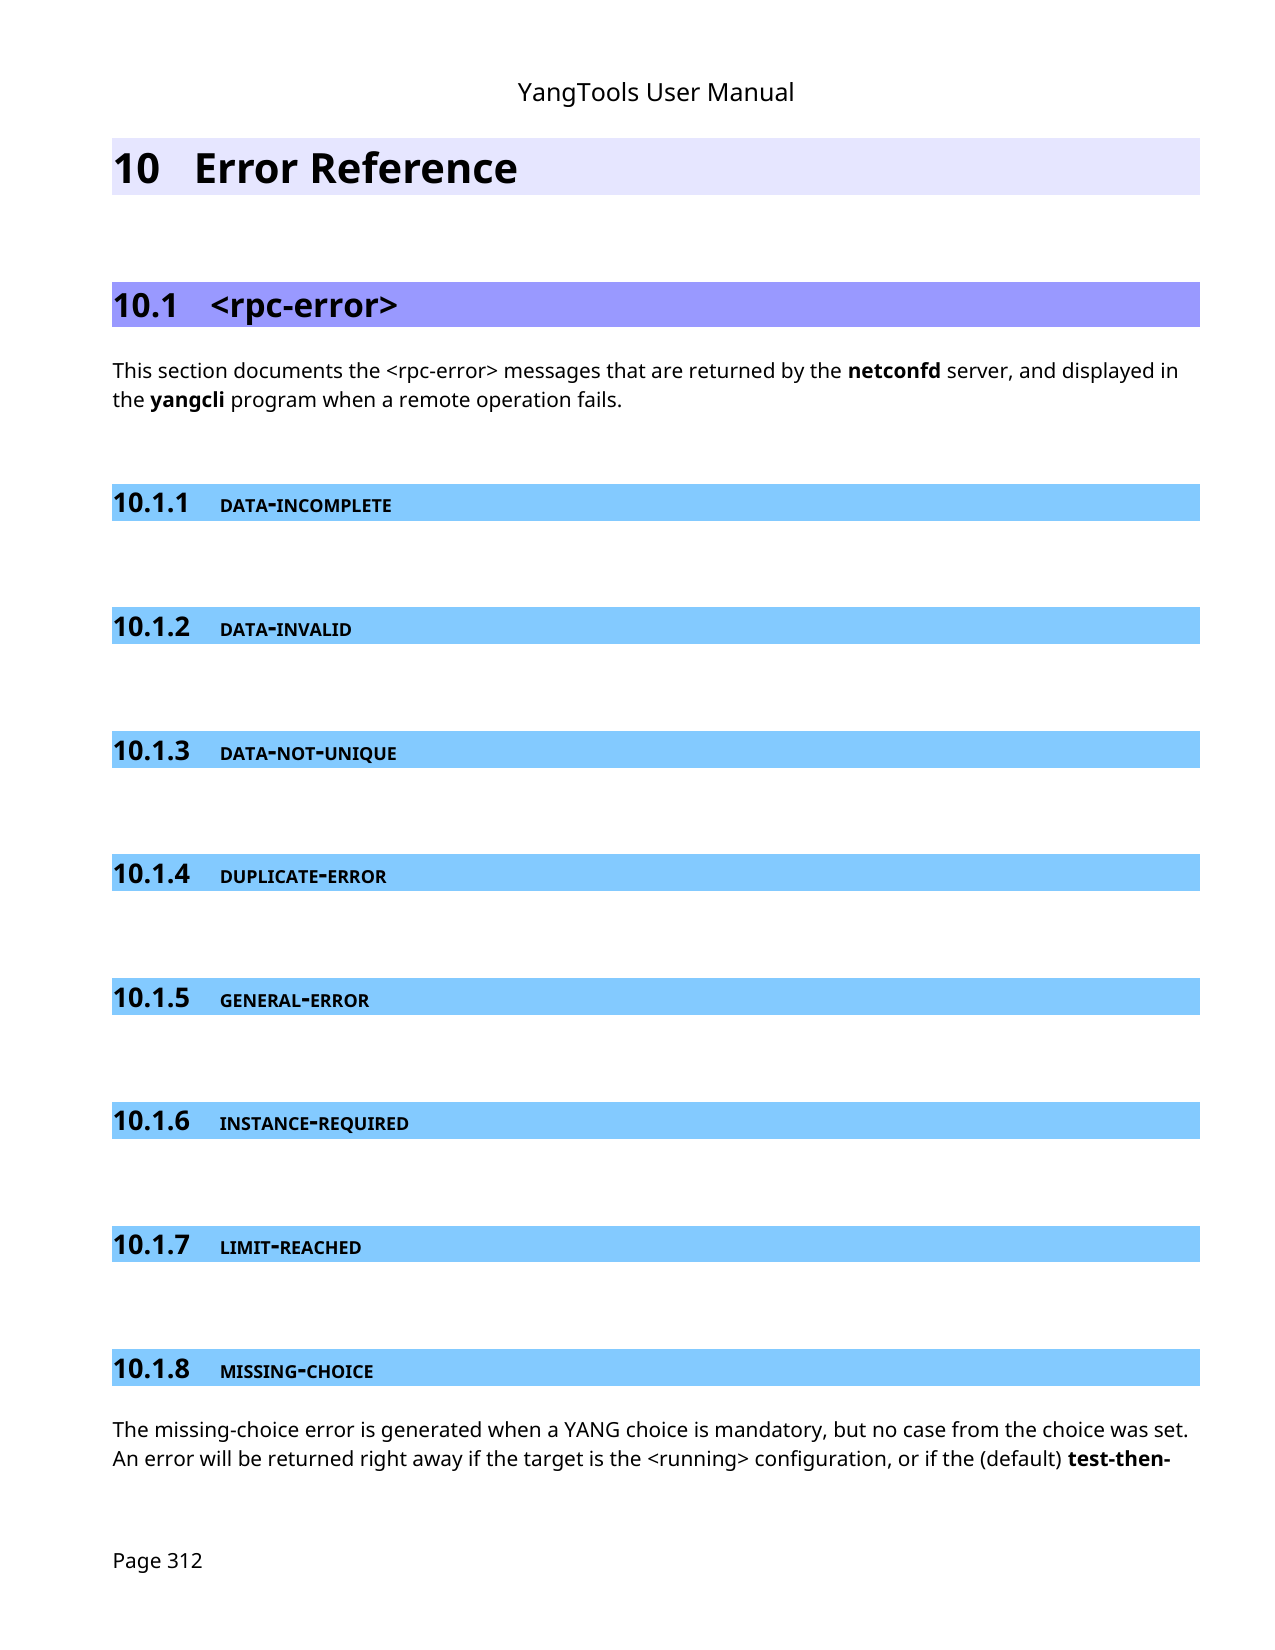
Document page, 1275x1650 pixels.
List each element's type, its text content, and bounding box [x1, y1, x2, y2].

subtitle missing-choice [112, 1349, 1200, 1386]
subtitle data-invalid [112, 607, 1200, 644]
subtitle general-error [112, 978, 1200, 1015]
text The missing-choice error is generated when a YANG choice is mandatory, but no case from the choice was set. An error will be returned right away if the target is the <running> configuration, or if the (default) test-then- [112, 1415, 1200, 1472]
subtitle duplicate-error [112, 854, 1200, 891]
subtitle Error Reference [112, 138, 1200, 195]
subtitle <rpc-error> [112, 282, 1200, 327]
subtitle data-not-unique [112, 731, 1200, 768]
subtitle limit-reached [112, 1226, 1200, 1262]
subtitle data-incomplete [112, 484, 1200, 521]
subtitle instance-required [112, 1102, 1200, 1139]
text This section documents the <rpc-error> messages that are returned by the netconfd server, and displayed in the yangcli program when a remote operation fails. [112, 357, 1200, 413]
